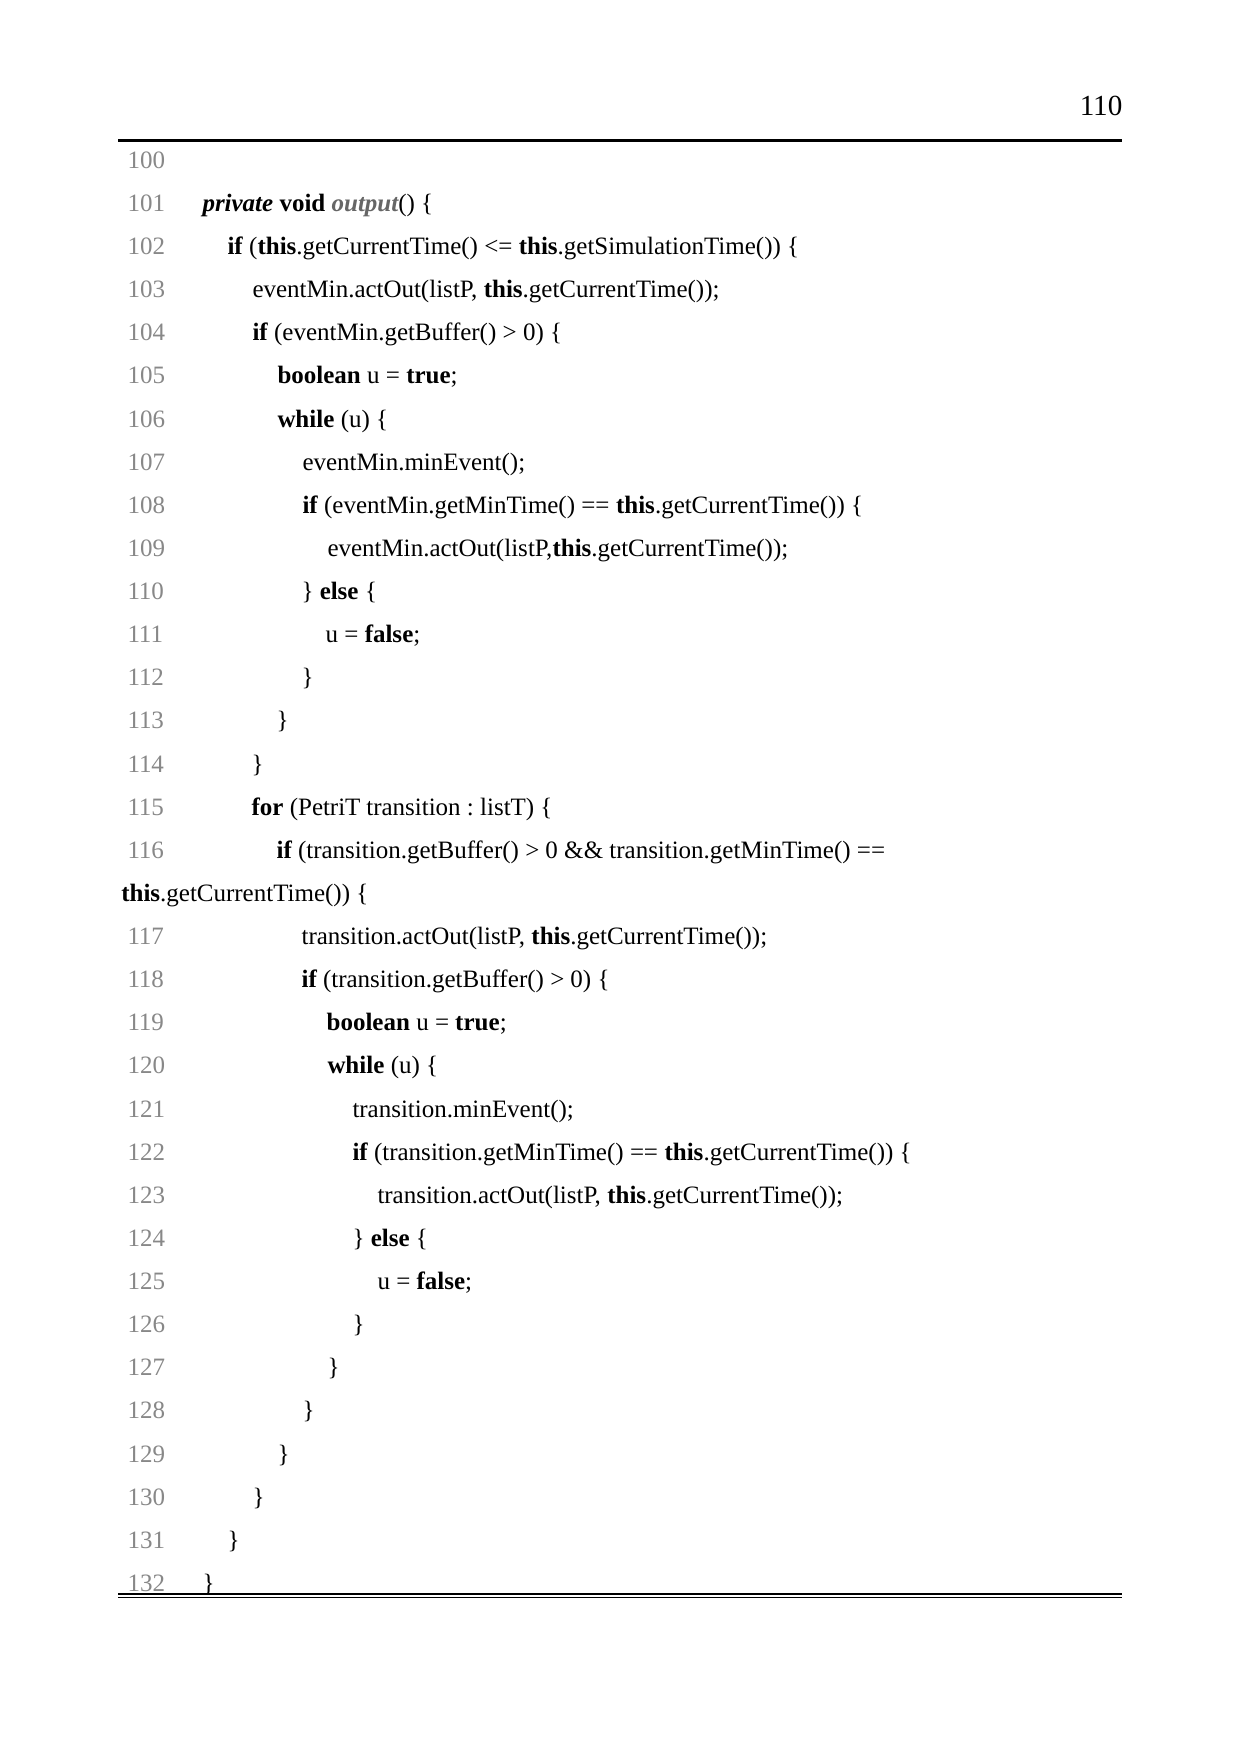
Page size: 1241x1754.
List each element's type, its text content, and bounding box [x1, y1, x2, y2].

text 108 if (eventMin.getMinTime() == this.getCurrentTime()) { [118, 484, 1122, 519]
text 129 } [118, 1432, 1122, 1467]
text 126 } [118, 1303, 1122, 1338]
text 122 if (transition.getMinTime() == this.getCurrentTime()) { [118, 1131, 1122, 1166]
text 119 boolean u = true; [118, 1001, 1122, 1036]
text 128 } [118, 1389, 1122, 1424]
text 131 } [118, 1519, 1122, 1554]
text 100 [118, 142, 1122, 174]
text 102 if (this.getCurrentTime() <= this.getSimulationTime()) { [118, 225, 1122, 260]
text 124 } else { [118, 1217, 1122, 1252]
text 110 } else { [118, 570, 1122, 605]
text 116 if (transition.getBuffer() > 0 && transition.getMinTime() == this.getCurrentTime()) { [118, 829, 1122, 907]
text 132 } [118, 1562, 1122, 1593]
text 106 while (u) { [118, 397, 1122, 432]
text 113 } [118, 699, 1122, 734]
text 120 while (u) { [118, 1044, 1122, 1079]
text 101 private void output() { [118, 182, 1122, 217]
text 114 } [118, 742, 1122, 777]
text 127 } [118, 1346, 1122, 1381]
text 111 u = false; [118, 613, 1122, 648]
text 105 boolean u = true; [118, 354, 1122, 389]
text 103 eventMin.actOut(listP, this.getCurrentTime()); [118, 268, 1122, 303]
text 107 eventMin.minEvent(); [118, 441, 1122, 476]
text 130 } [118, 1476, 1122, 1511]
text 112 } [118, 656, 1122, 691]
text 123 transition.actOut(listP, this.getCurrentTime()); [118, 1174, 1122, 1209]
text 115 for (PetriT transition : listT) { [118, 786, 1122, 821]
text 109 eventMin.actOut(listP,this.getCurrentTime()); [118, 527, 1122, 562]
text 125 u = false; [118, 1260, 1122, 1295]
text 117 transition.actOut(listP, this.getCurrentTime()); [118, 915, 1122, 950]
text 104 if (eventMin.getBuffer() > 0) { [118, 311, 1122, 346]
text 121 transition.minEvent(); [118, 1087, 1122, 1122]
text 118 if (transition.getBuffer() > 0) { [118, 958, 1122, 993]
